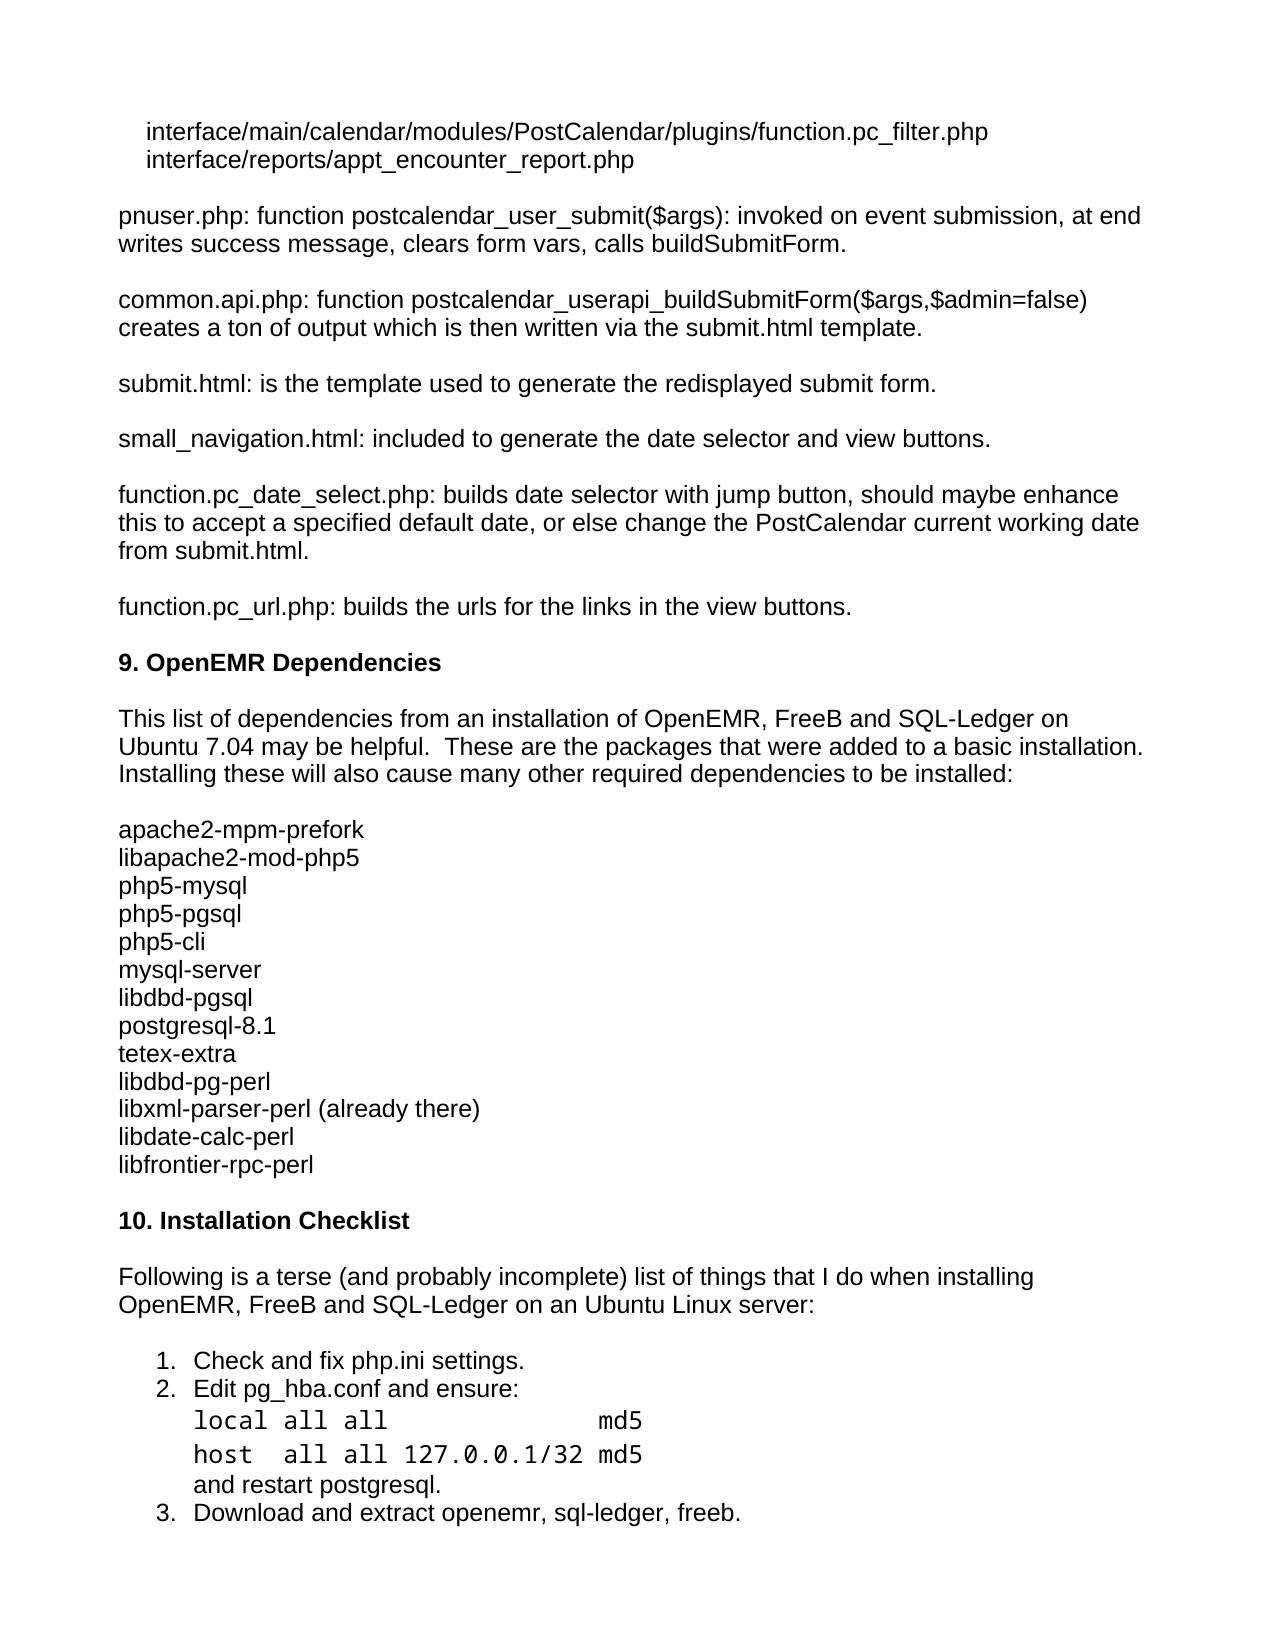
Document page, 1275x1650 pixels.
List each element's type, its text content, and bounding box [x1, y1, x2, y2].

text php5-cli [118, 928, 1157, 956]
text libdbd-pg-perl [118, 1067, 1157, 1095]
list Check and fix php.ini settings. [156, 1346, 1157, 1374]
text libdbd-pgsql [118, 983, 1157, 1011]
text submit.html: is the template used to generate the redisplayed submit form. [118, 369, 1157, 397]
text interface/main/calendar/modules/PostCalendar/plugins/function.pc_filter.php [118, 118, 1157, 146]
text postgresql-8.1 [118, 1011, 1157, 1039]
text libfrontier-rpc-perl [118, 1151, 1157, 1179]
list Download and extract openemr, sql-ledger, freeb. [156, 1498, 1157, 1526]
text small_navigation.html: included to generate the date selector and view buttons. [118, 425, 1157, 453]
text pnuser.php: function postcalendar_user_submit($args): invoked on event submission, at end writes success message, clears form vars, calls buildSubmitForm. [118, 202, 1157, 258]
text php5-mysql [118, 872, 1157, 900]
text 10. Installation Checklist [118, 1207, 1157, 1235]
text apache2-mpm-prefork [118, 816, 1157, 844]
text This list of dependencies from an installation of OpenEMR, FreeB and SQL-Ledger on Ubuntu 7.04 may be helpful. These are the packages that were added to a basic installation. Installing these will also cause many other required dependencies to be installed: [118, 704, 1157, 788]
text libxml-parser-perl (already there) [118, 1095, 1157, 1123]
list Edit pg_hba.conf and ensure: local all all md5 host all all 127.0.0.1/32 md5 and restart postgresql. [156, 1374, 1157, 1498]
text php5-pgsql [118, 900, 1157, 928]
text Following is a terse (and probably incomplete) list of things that I do when installing OpenEMR, FreeB and SQL-Ledger on an Ubuntu Linux server: [118, 1263, 1157, 1318]
text mysql-server [118, 956, 1157, 983]
text libdate-calc-perl [118, 1123, 1157, 1151]
text function.pc_date_select.php: builds date selector with jump button, should maybe enhance this to accept a specified default date, or else change the PostCalendar current working date from submit.html. [118, 481, 1157, 565]
text tetex-extra [118, 1039, 1157, 1067]
text libapache2-mod-php5 [118, 844, 1157, 872]
text function.pc_url.php: builds the urls for the links in the view buttons. [118, 593, 1157, 621]
text common.api.php: function postcalendar_userapi_buildSubmitForm($args,$admin=false) creates a ton of output which is then written via the submit.html template. [118, 286, 1157, 341]
text interface/reports/appt_encounter_report.php [118, 146, 1157, 174]
text 9. OpenEMR Dependencies [118, 648, 1157, 676]
